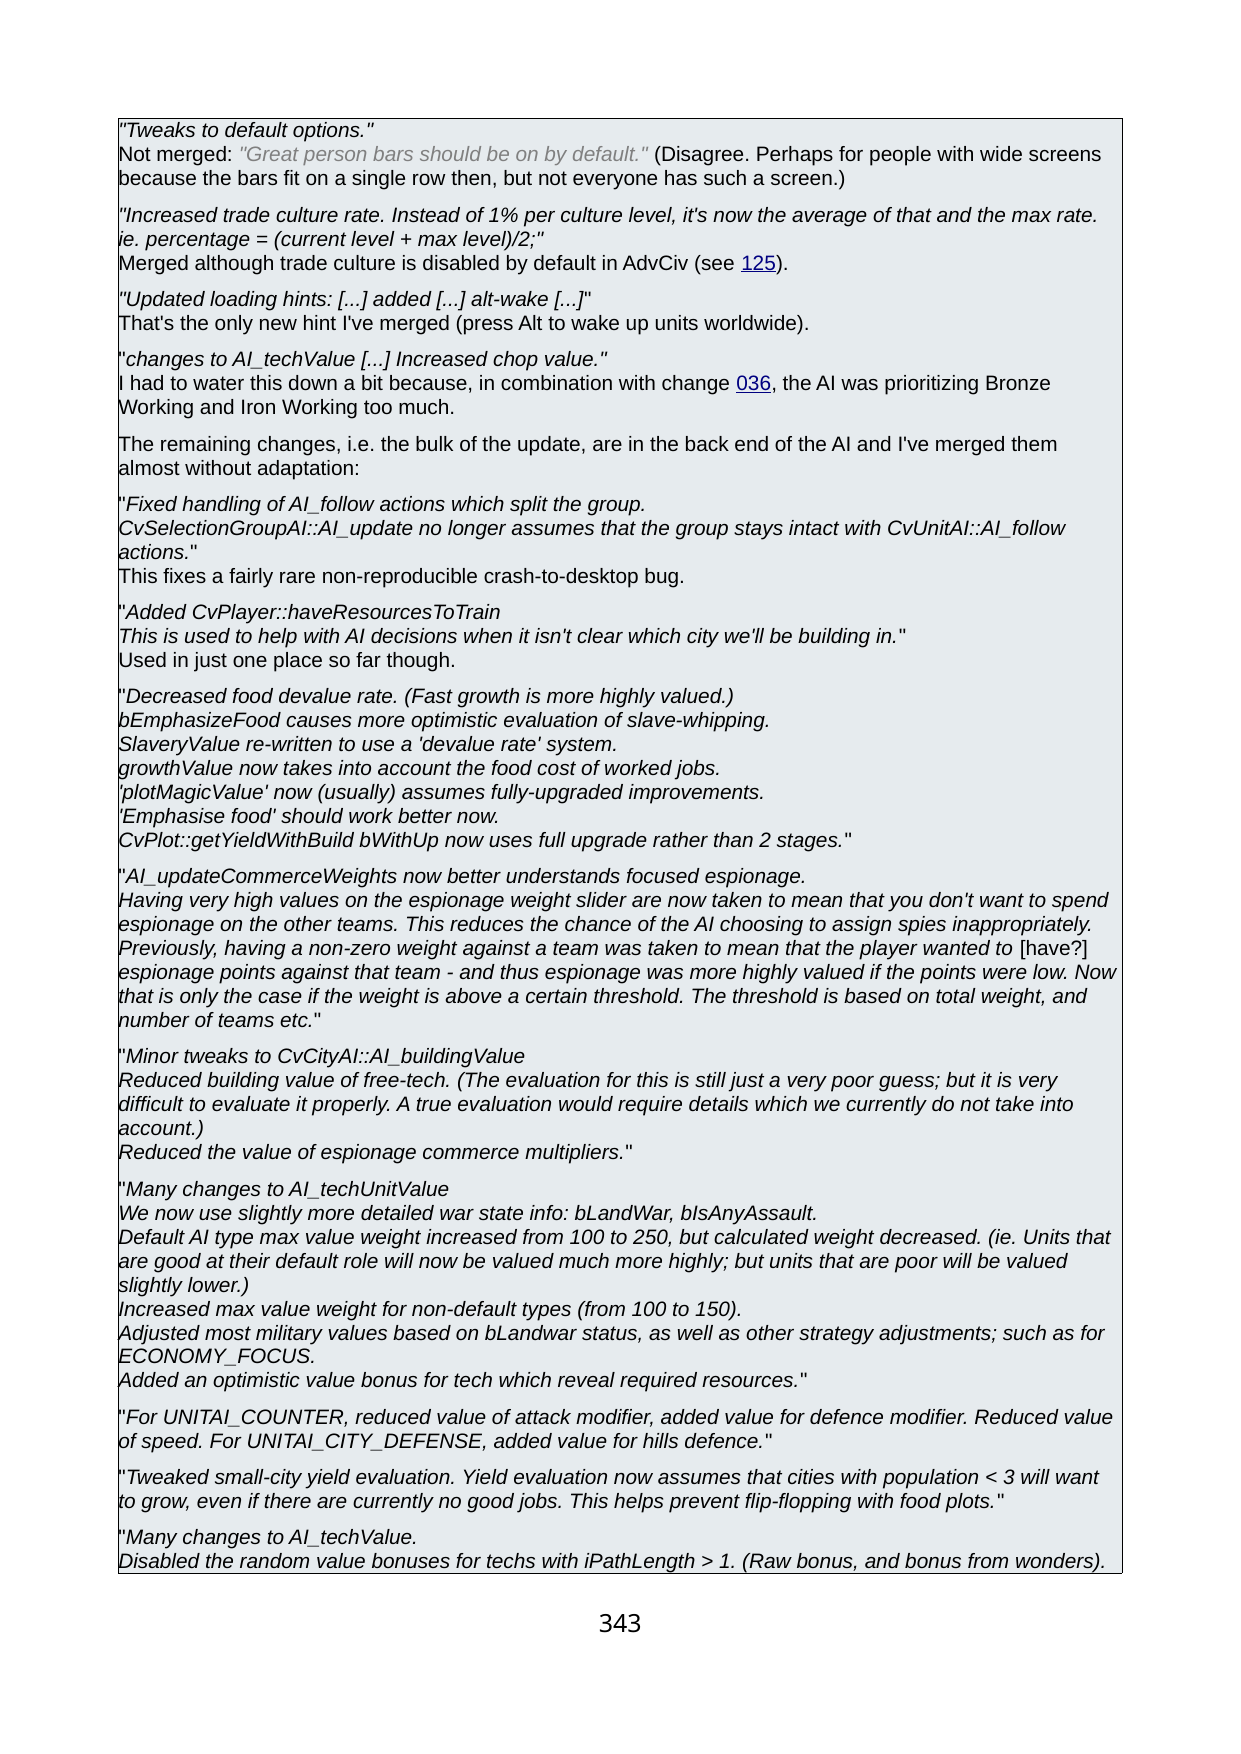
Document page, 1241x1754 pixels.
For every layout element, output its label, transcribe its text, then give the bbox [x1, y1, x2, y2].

table_cell "Tweaks to default options." Not merged: "Great person bars should be on by default." (Disagree. Perhaps for people with wide screens because the bars fit on a single row then, but not everyone has such a screen.) "Increased trade culture rate. Instead of 1% per culture level, it's now the average of that and the max rate. ie. percentage = (current level + max level)/2;" Merged although trade culture is disabled by default in AdvCiv (see 125). "Updated loading hints: [...] added [...] alt-wake [...]" That's the only new hint I've merged (press Alt to wake up units worldwide). "changes to AI_techValue [...] Increased chop value." I had to water this down a bit because, in combination with change 036, the AI was prioritizing Bronze Working and Iron Working too much. The remaining changes, i.e. the bulk of the update, are in the back end of the AI and I've merged them almost without adaptation: "Fixed handling of AI_follow actions which split the group. CvSelectionGroupAI::AI_update no longer assumes that the group stays intact with CvUnitAI::AI_follow actions." This fixes a fairly rare non-reproducible crash-to-desktop bug. "Added CvPlayer::haveResourcesToTrain This is used to help with AI decisions when it isn't clear which city we'll be building in." Used in just one place so far though. "Decreased food devalue rate. (Fast growth is more highly valued.) bEmphasizeFood causes more optimistic evaluation of slave-whipping. SlaveryValue re-written to use a 'devalue rate' system. growthValue now takes into account the food cost of worked jobs. 'plotMagicValue' now (usually) assumes fully-upgraded improvements. 'Emphasise food' should work better now. CvPlot::getYieldWithBuild bWithUp now uses full upgrade rather than 2 stages." "AI_updateCommerceWeights now better understands focused espionage. Having very high values on the espionage weight slider are now taken to mean that you don't want to spend espionage on the other teams. This reduces the chance of the AI choosing to assign spies inappropriately. Previously, having a non-zero weight against a team was taken to mean that the player wanted to [have?] espionage points against that team - and thus espionage was more highly valued if the points were low. Now that is only the case if the weight is above a certain threshold. The threshold is based on total weight, and number of teams etc." "Minor tweaks to CvCityAI::AI_buildingValue Reduced building value of free-tech. (The evaluation for this is still just a very poor guess; but it is very difficult to evaluate it properly. A true evaluation would require details which we currently do not take into account.) Reduced the value of espionage commerce multipliers." "Many changes to AI_techUnitValue We now use slightly more detailed war state info: bLandWar, bIsAnyAssault. Default AI type max value weight increased from 100 to 250, but calculated weight decreased. (ie. Units that are good at their default role will now be valued much more highly; but units that are poor will be valued slightly lower.) Increased max value weight for non-default types (from 100 to 150). Adjusted most military values based on bLandwar status, as well as other strategy adjustments; such as for ECONOMY_FOCUS. Added an optimistic value bonus for tech which reveal required resources." "For UNITAI_COUNTER, reduced value of attack modifier, added value for defence modifier. Reduced value of speed. For UNITAI_CITY_DEFENSE, added value for hills defence." "Tweaked small-city yield evaluation. Yield evaluation now assumes that cities with population < 3 will want to grow, even if there are currently no good jobs. This helps prevent flip-flopping with food plots." "Many changes to AI_techValue. Disabled the random value bonuses for techs with iPathLength > 1. (Raw bonus, and bonus from wonders). [119, 119, 1122, 1573]
